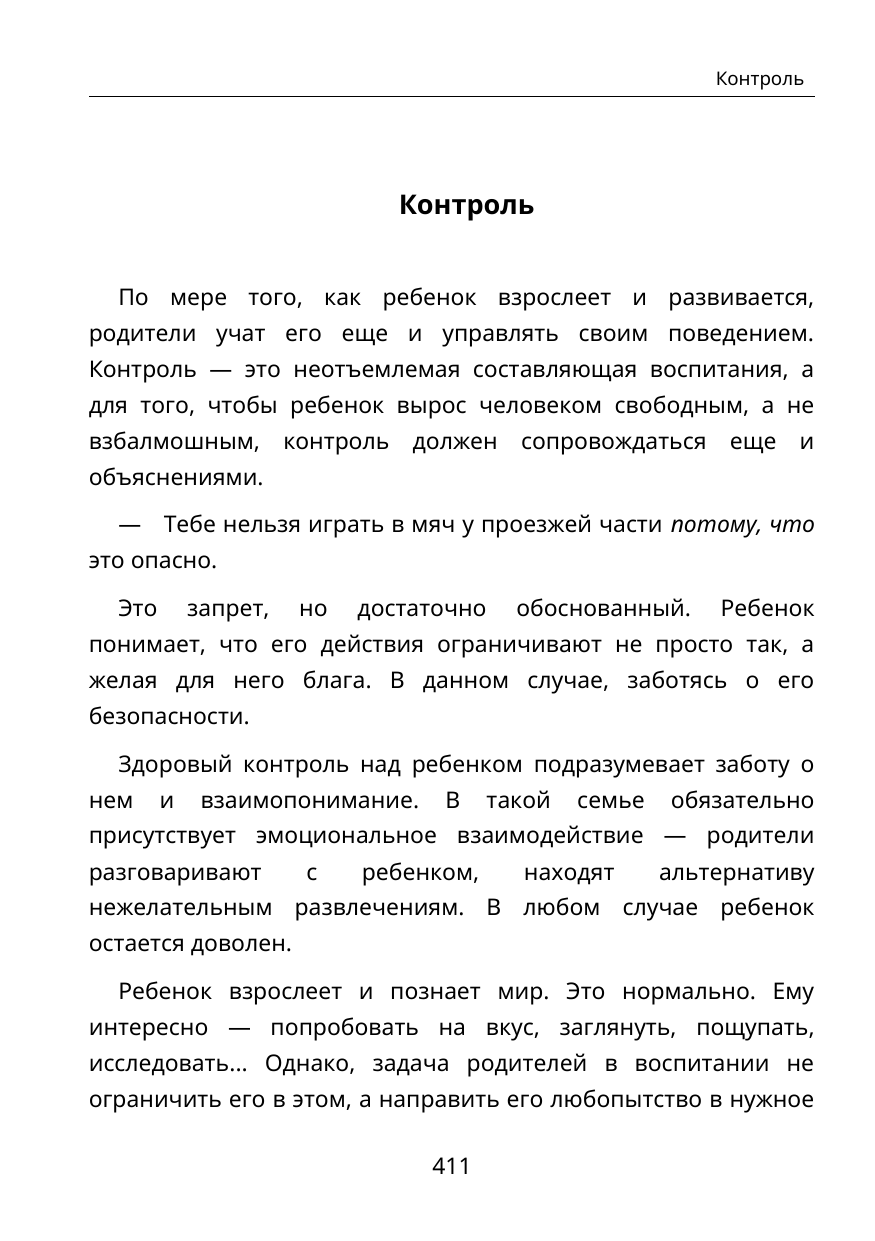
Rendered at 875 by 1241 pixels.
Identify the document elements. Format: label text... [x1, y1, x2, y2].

list Тебе нельзя играть в мяч у проезжей части потому, что это опасно. [88, 508, 815, 576]
text Это запрет, но достаточно обоснованный. Ребенок понимает, что его действия ограничивают не просто так, а желая для него блага. В данном случае, заботясь о его безопасности. [88, 592, 815, 731]
subtitle Контроль [88, 185, 815, 222]
text Ребенок взрослеет и познает мир. Это нормально. Ему интересно — попробовать на вкус, заглянуть, пощупать, исследовать... Однако, задача родителей в воспитании не ограничить его в этом, а направить его любопытство в нужное [88, 975, 815, 1114]
text По мере того, как ребенок взрослеет и развивается, родители учат его еще и управлять своим поведением. Контроль — это неотъемлемая составляющая воспитания, а для того, чтобы ребенок вырос человеком свободным, а не взбалмошным, контроль должен сопровождаться еще и объяснениями. [88, 281, 815, 492]
text Здоровый контроль над ребенком подразумевает заботу о нем и взаимопонимание. В такой семье обязательно присутствует эмоциональное взаимодействие — родители разговаривают с ребенком, находят альтернативу нежелательным развлечениям. В любом случае ребенок остается доволен. [88, 748, 815, 958]
